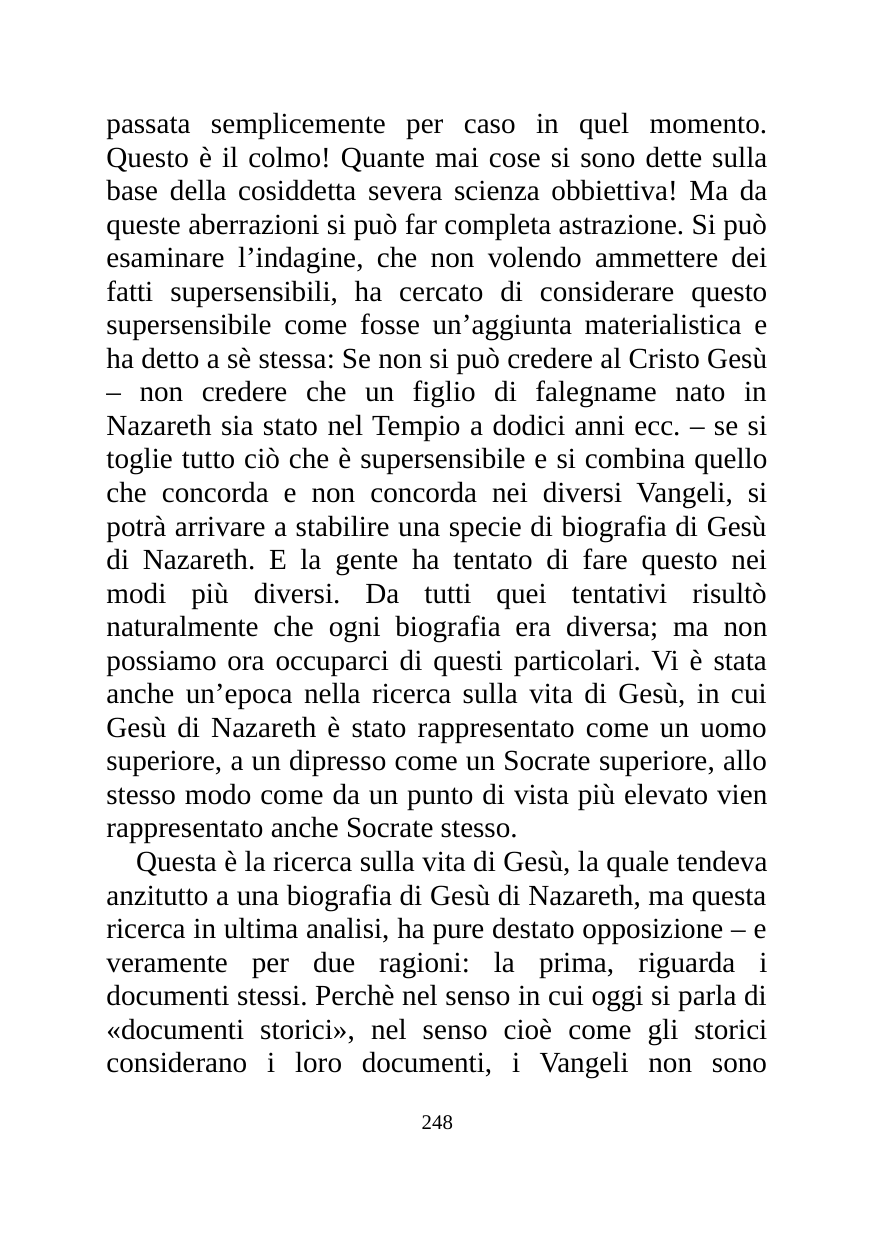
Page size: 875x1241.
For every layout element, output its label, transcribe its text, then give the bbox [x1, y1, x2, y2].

text passata semplicemente per caso in quel momento. Questo è il colmo! Quante mai cose si sono dette sulla base della cosiddetta severa scienza obbiettiva! Ma da queste aberrazioni si può far completa astrazione. Si può esaminare l’indagine, che non volendo ammettere dei fatti supersensibili, ha cercato di considerare questo supersensibile come fosse un’aggiunta materialistica e ha detto a sè stessa: Se non si può credere al Cristo Gesù – non credere che un figlio di falegname nato in Nazareth sia stato nel Tempio a dodici anni ecc. – se si toglie tutto ciò che è supersensibile e si combina quello che concorda e non concorda nei diversi Vangeli, si potrà arrivare a stabilire una specie di biografia di Gesù di Nazareth. E la gente ha tentato di fare questo nei modi più diversi. Da tutti quei tentativi risultò naturalmente che ogni biografia era diversa; ma non possiamo ora occuparci di questi particolari. Vi è stata anche un’epoca nella ricerca sulla vita di Gesù, in cui Gesù di Nazareth è stato rappresentato come un uomo superiore, a un dipresso come un Socrate superiore, allo stesso modo come da un punto di vista più elevato vien rappresentato anche Socrate stesso. [106, 106, 768, 844]
text Questa è la ricerca sulla vita di Gesù, la quale tendeva anzitutto a una biografia di Gesù di Nazareth, ma questa ricerca in ultima analisi, ha pure destato opposizione – e veramente per due ragioni: la prima, riguarda i documenti stessi. Perchè nel senso in cui oggi si parla di «documenti storici», nel senso cioè come gli storici considerano i loro documenti, i Vangeli non sono [106, 844, 768, 1079]
